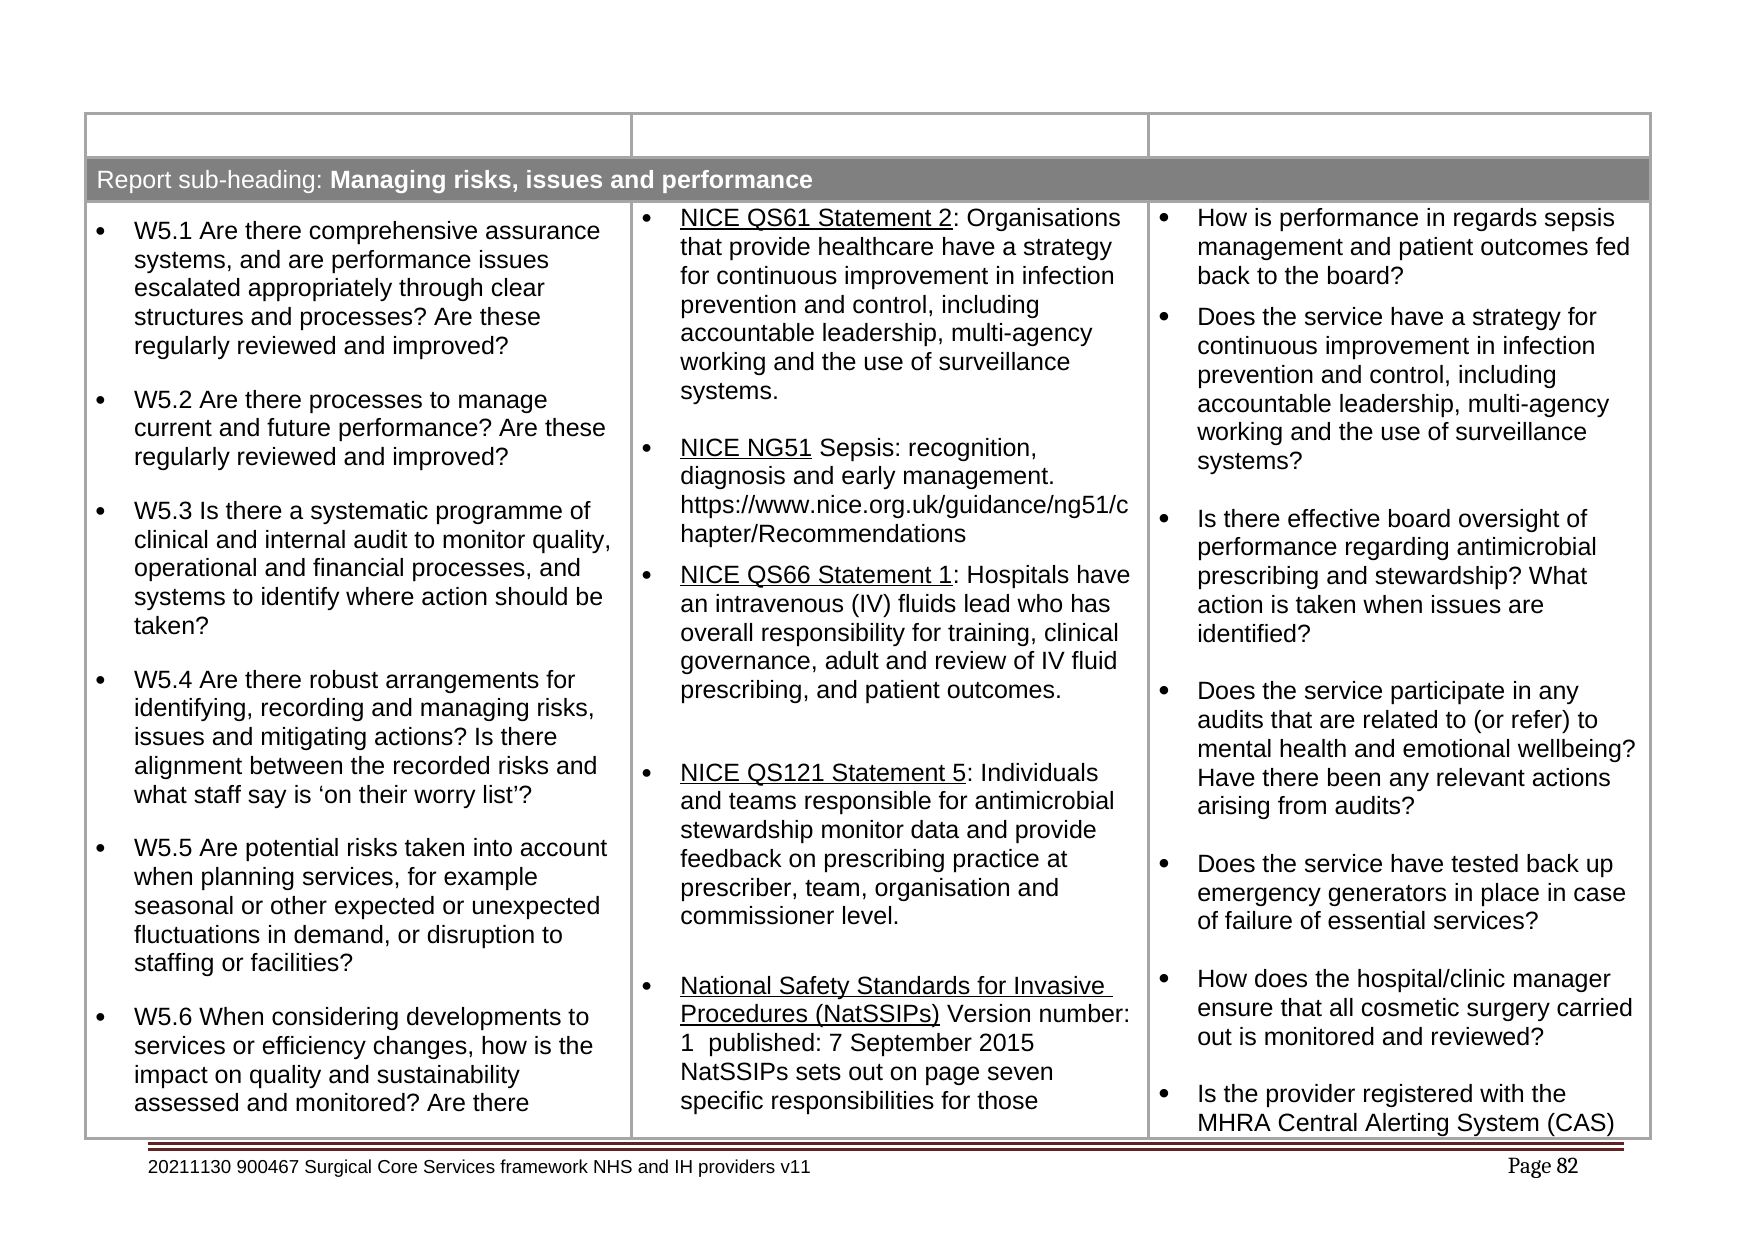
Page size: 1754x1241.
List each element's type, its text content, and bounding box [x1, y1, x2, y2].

table_cell [1150, 115, 1649, 156]
table_cell How is performance in regards sepsis management and patient outcomes fed back to the board? Does the service have a strategy for continuous improvement in infection prevention and control, including accountable leadership, multi-agency working and the use of surveillance systems? Is there effective board oversight of performance regarding antimicrobial prescribing and stewardship? What action is taken when issues are identified? Does the service participate in any audits that are related to (or refer) to mental health and emotional wellbeing? Have there been any relevant actions arising from audits? Does the service have tested back up emergency generators in place in case of failure of essential services? How does the hospital/clinic manager ensure that all cosmetic surgery carried out is monitored and reviewed? Is the provider registered with the MHRA Central Alerting System (CAS) [1150, 203, 1649, 1137]
table_cell Report sub-heading: Managing risks, issues and performance [87, 159, 1649, 200]
table_cell [87, 115, 630, 156]
table_cell [633, 115, 1147, 156]
table_cell NICE QS61 Statement 2: Organisations that provide healthcare have a strategy for continuous improvement in infection prevention and control, including accountable leadership, multi-agency working and the use of surveillance systems. NICE NG51 Sepsis: recognition, diagnosis and early management. https://www.nice.org.uk/guidance/ng51/chapter/Recommendations NICE QS66 Statement 1: Hospitals have an intravenous (IV) fluids lead who has overall responsibility for training, clinical governance, adult and review of IV fluid prescribing, and patient outcomes. NICE QS121 Statement 5: Individuals and teams responsible for antimicrobial stewardship monitor data and provide feedback on prescribing practice at prescriber, team, organisation and commissioner level. National Safety Standards for Invasive Procedures (NatSSIPs) Version number: 1 published: 7 September 2015 NatSSIPs sets out on page seven specific responsibilities for those [633, 203, 1147, 1137]
table_cell W5.1 Are there comprehensive assurance systems, and are performance issues escalated appropriately through clear structures and processes? Are these regularly reviewed and improved? W5.2 Are there processes to manage current and future performance? Are these regularly reviewed and improved? W5.3 Is there a systematic programme of clinical and internal audit to monitor quality, operational and financial processes, and systems to identify where action should be taken? W5.4 Are there robust arrangements for identifying, recording and managing risks, issues and mitigating actions? Is there alignment between the recorded risks and what staff say is ‘on their worry list’? W5.5 Are potential risks taken into account when planning services, for example seasonal or other expected or unexpected fluctuations in demand, or disruption to staffing or facilities? W5.6 When considering developments to services or efficiency changes, how is the impact on quality and sustainability assessed and monitored? Are there [87, 203, 630, 1137]
